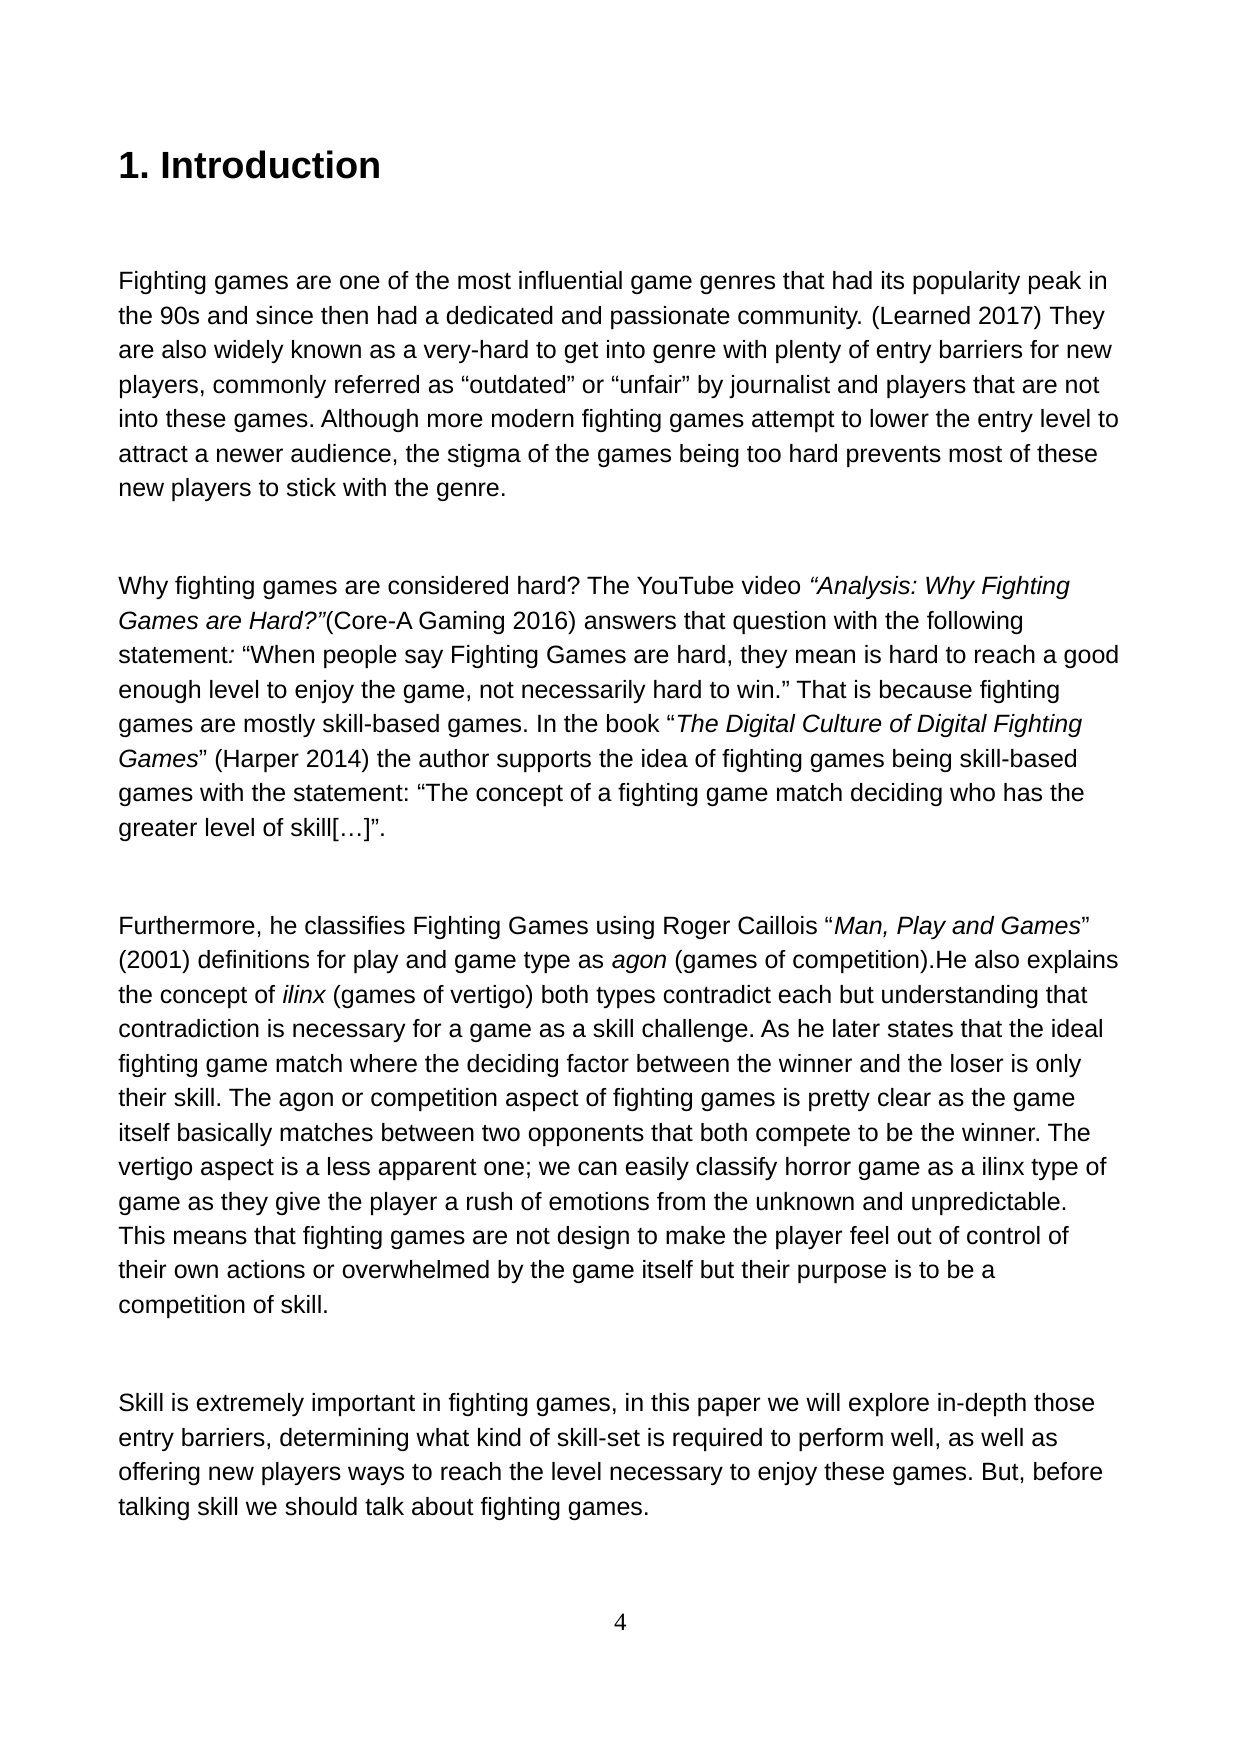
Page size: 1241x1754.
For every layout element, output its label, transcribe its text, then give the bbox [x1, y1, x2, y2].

text Why fighting games are considered hard? The YouTube video “Analysis: Why Fighting Games are Hard?”(Core-A Gaming 2016) answers that question with the following statement: “When people say Fighting Games are hard, they mean is hard to reach a good enough level to enjoy the game, not necessarily hard to win.” That is because fighting games are mostly skill-based games. In the book “The Digital Culture of Digital Fighting Games” (Harper 2014) the author supports the idea of fighting games being skill-based games with the statement: “The concept of a fighting game match deciding who has the greater level of skill[…]”. [118, 571, 1122, 841]
subtitle 1. Introduction [118, 143, 1122, 187]
text Fighting games are one of the most influential game genres that had its popularity peak in the 90s and since then had a dedicated and passionate community. (Learned 2017) They are also widely known as a very-hard to get into genre with plenty of entry barriers for new players, commonly referred as “outdated” or “unfair” by journalist and players that are not into these games. Although more modern fighting games attempt to lower the entry level to attract a newer audience, the stigma of the games being too hard prevents most of these new players to stick with the genre. [118, 266, 1122, 502]
text Furthermore, he classifies Fighting Games using Roger Caillois “Man, Play and Games” (2001) definitions for play and game type as agon (games of competition).He also explains the concept of ilinx (games of vertigo) both types contradict each but understanding that contradiction is necessary for a game as a skill challenge. As he later states that the ideal fighting game match where the deciding factor between the winner and the loser is only their skill. The agon or competition aspect of fighting games is pretty clear as the game itself basically matches between two opponents that both compete to be the winner. The vertigo aspect is a less apparent one; we can easily classify horror game as a ilinx type of game as they give the player a rush of emotions from the unknown and unpredictable. This means that fighting games are not design to make the player feel out of control of their own actions or overwhelmed by the game itself but their purpose is to be a competition of skill. [118, 911, 1122, 1319]
text Skill is extremely important in fighting games, in this paper we will explore in-depth those entry barriers, determining what kind of skill-set is required to perform well, as well as offering new players ways to reach the level necessary to enjoy these games. But, before talking skill we should talk about fighting games. [118, 1388, 1122, 1520]
